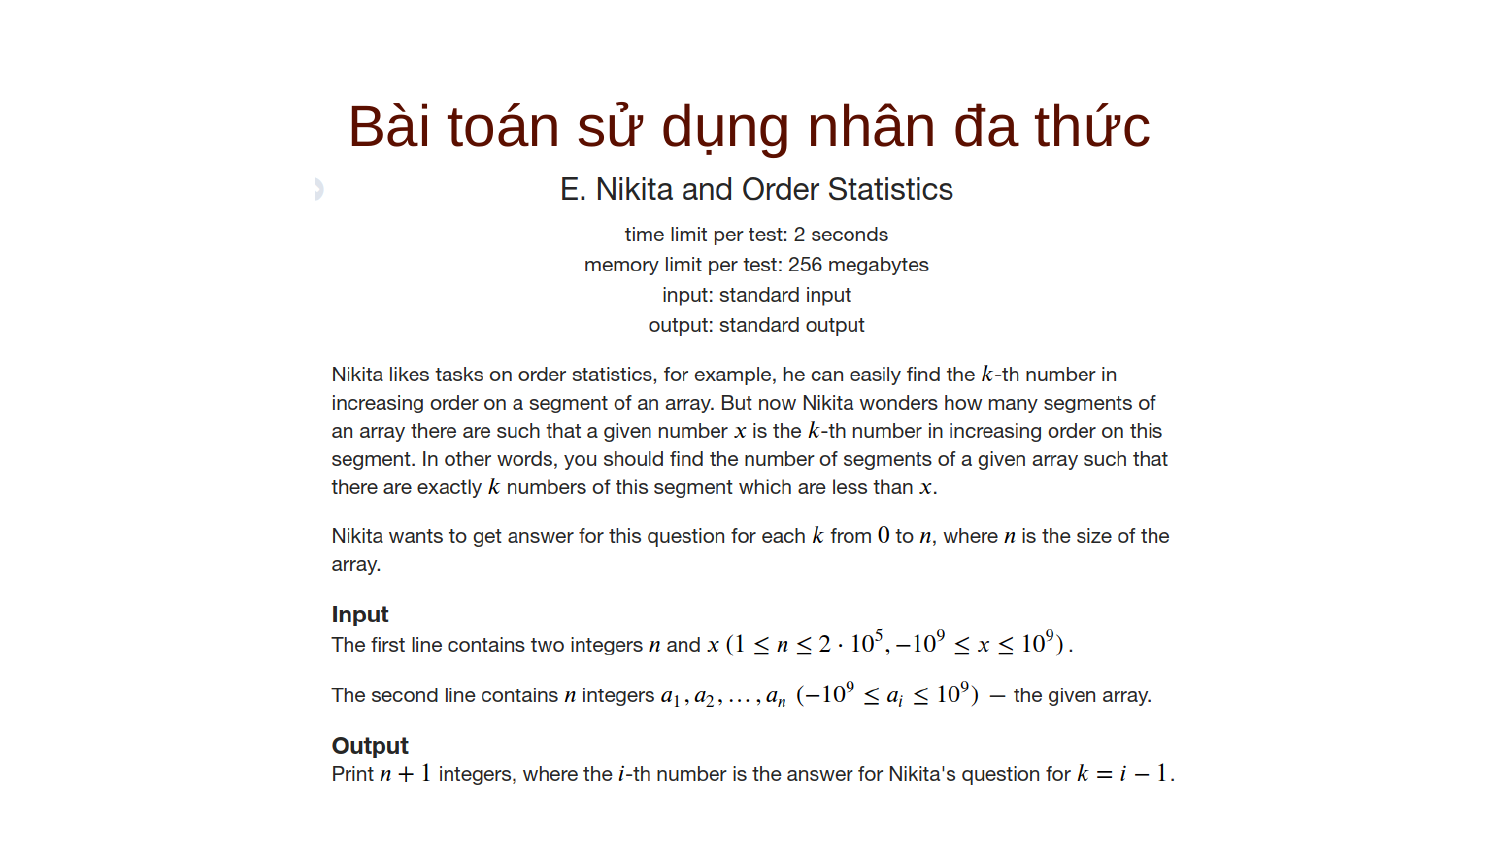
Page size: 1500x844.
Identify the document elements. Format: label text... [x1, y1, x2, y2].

picture [315, 166, 1185, 794]
title Bài toán sử dụng nhân đa thức [51, 72, 1449, 167]
